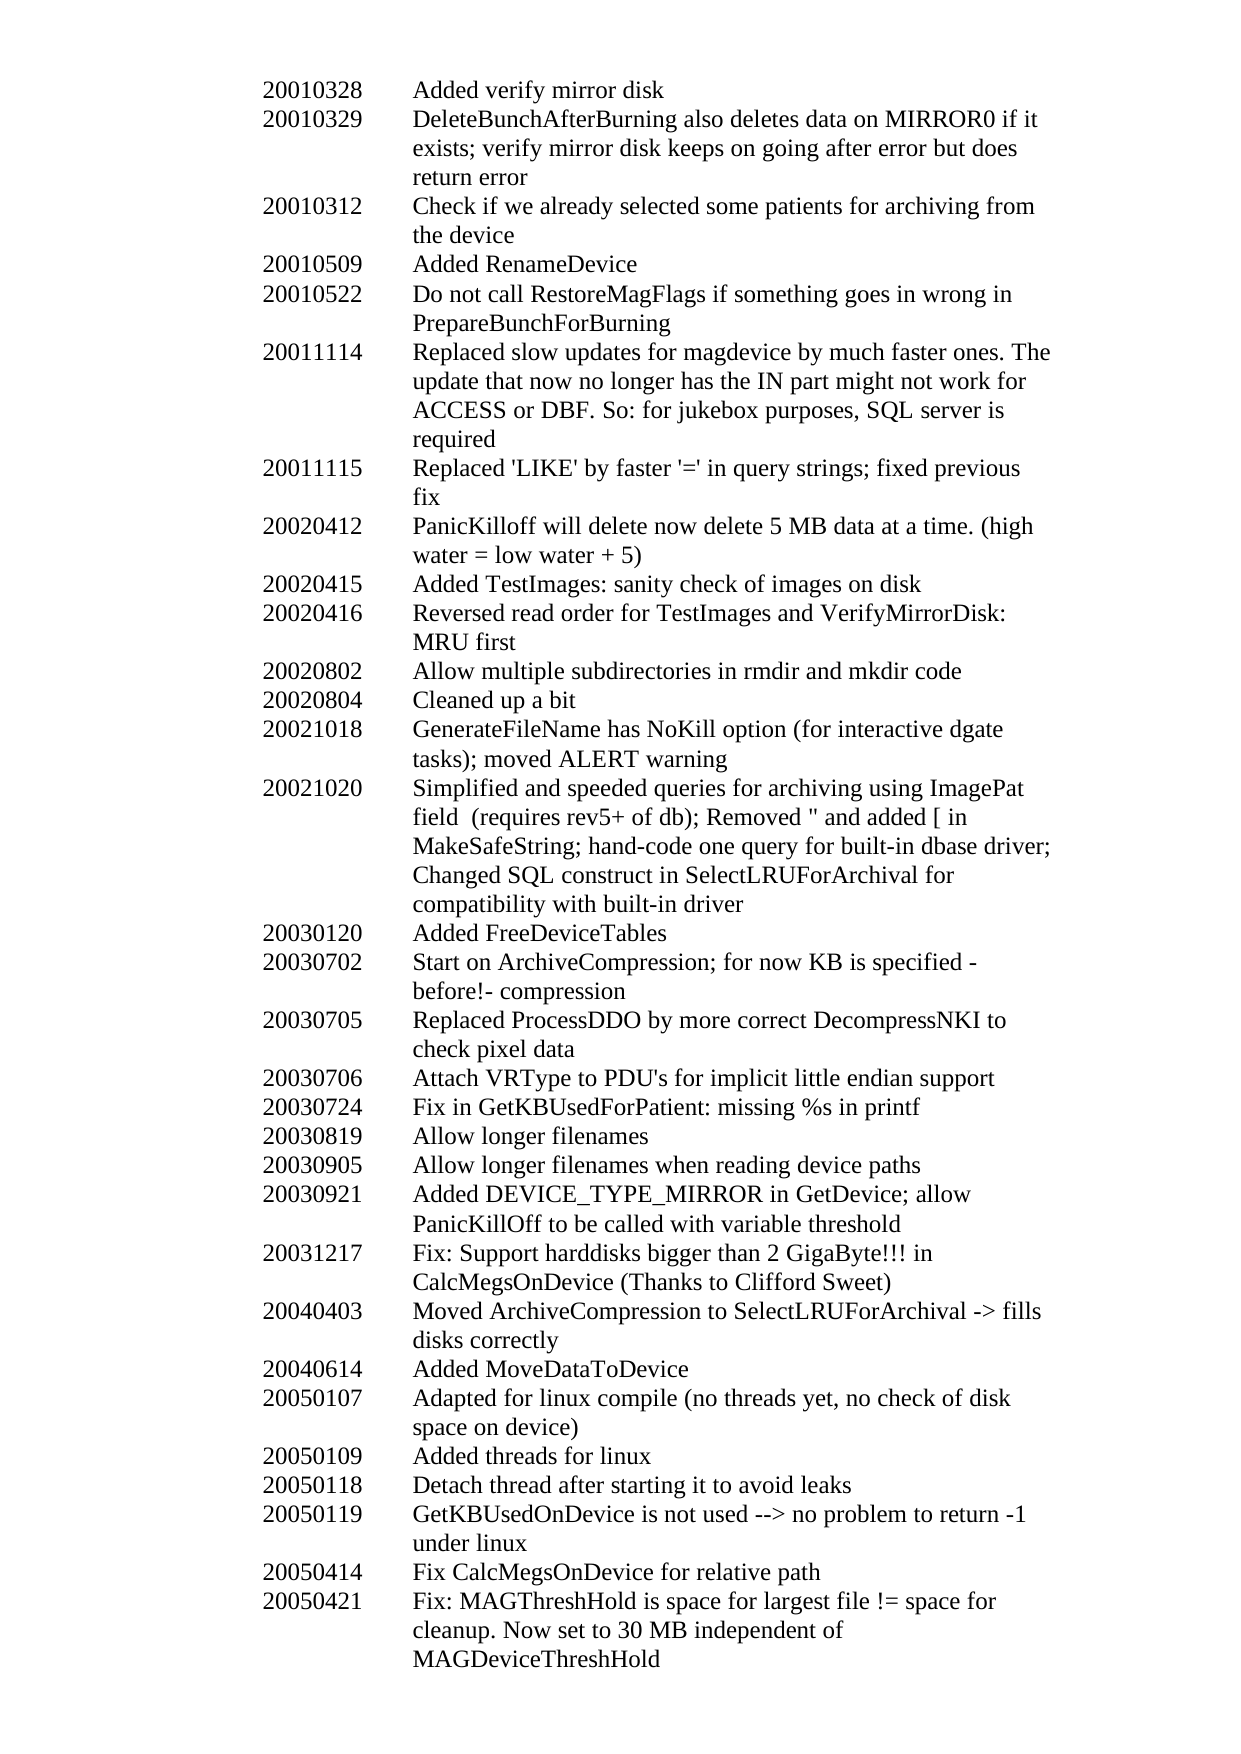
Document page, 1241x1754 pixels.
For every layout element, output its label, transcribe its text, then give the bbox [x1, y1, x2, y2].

text 20030921 Added DEVICE_TYPE_MIRROR in GetDevice; allow PanicKillOff to be called with variable threshold [262, 1179, 1053, 1237]
text 20050421 Fix: MAGThreshHold is space for largest file != space for cleanup. Now set to 30 MB independent of MAGDeviceThreshHold [262, 1586, 1053, 1673]
text 20030120 Added FreeDeviceTables [187, 918, 1053, 947]
text 20040614 Added MoveDataToDevice [187, 1354, 1053, 1383]
text 20031217 Fix: Support harddisks bigger than 2 GigaByte!!! in CalcMegsOnDevice (Thanks to Clifford Sweet) [262, 1237, 1053, 1296]
text 20050109 Added threads for linux [187, 1441, 1053, 1470]
text 20030724 Fix in GetKBUsedForPatient: missing %s in printf [187, 1092, 1053, 1121]
text 20050118 Detach thread after starting it to avoid leaks [187, 1470, 1053, 1499]
text 20021018 GenerateFileName has NoKill option (for interactive dgate tasks); moved ALERT warning [262, 714, 1053, 772]
text 20021020 Simplified and speeded queries for archiving using ImagePat field (requires rev5+ of db); Removed " and added [ in MakeSafeString; hand-code one query for built-in dbase driver; Changed SQL construct in SelectLRUForArchival for compatibility with built-in driver [262, 772, 1053, 918]
text 20030819 Allow longer filenames [187, 1121, 1053, 1150]
text 20030905 Allow longer filenames when reading device paths [187, 1150, 1053, 1179]
text 20050414 Fix CalcMegsOnDevice for relative path [262, 1557, 1053, 1586]
text 20040403 Moved ArchiveCompression to SelectLRUForArchival -> fills disks correctly [262, 1296, 1053, 1354]
text 20030702 Start on ArchiveCompression; for now KB is specified -before!- compression [262, 947, 1053, 1005]
text 20020412 PanicKilloff will delete now delete 5 MB data at a time. (high water = low water + 5) [262, 511, 1053, 569]
text 20020416 Reversed read order for TestImages and VerifyMirrorDisk: MRU first [262, 598, 1053, 656]
text 20020802 Allow multiple subdirectories in rmdir and mkdir code [262, 656, 1053, 685]
text 20050119 GetKBUsedOnDevice is not used --> no problem to return -1 under linux [262, 1499, 1053, 1557]
text 20011115 Replaced 'LIKE' by faster '=' in query strings; fixed previous fix [262, 453, 1053, 511]
text 20010329 DeleteBunchAfterBurning also deletes data on MIRROR0 if it exists; verify mirror disk keeps on going after error but does return error [262, 104, 1053, 191]
text 20010328 Added verify mirror disk [262, 75, 1053, 104]
text 20020804 Cleaned up a bit [262, 685, 1053, 714]
text 20030706 Attach VRType to PDU's for implicit little endian support [187, 1063, 1053, 1092]
text 20030705 Replaced ProcessDDO by more correct DecompressNKI to check pixel data [262, 1005, 1053, 1063]
text 20011114 Replaced slow updates for magdevice by much faster ones. The update that now no longer has the IN part might not work for ACCESS or DBF. So: for jukebox purposes, SQL server is required [262, 337, 1053, 453]
text 20050107 Adapted for linux compile (no threads yet, no check of disk space on device) [262, 1383, 1053, 1441]
text 20020415 Added TestImages: sanity check of images on disk [262, 569, 1053, 598]
text 20010509 Added RenameDevice [262, 249, 1053, 278]
text 20010312 Check if we already selected some patients for archiving from the device [262, 191, 1053, 249]
text 20010522 Do not call RestoreMagFlags if something goes in wrong in PrepareBunchForBurning [262, 278, 1053, 337]
